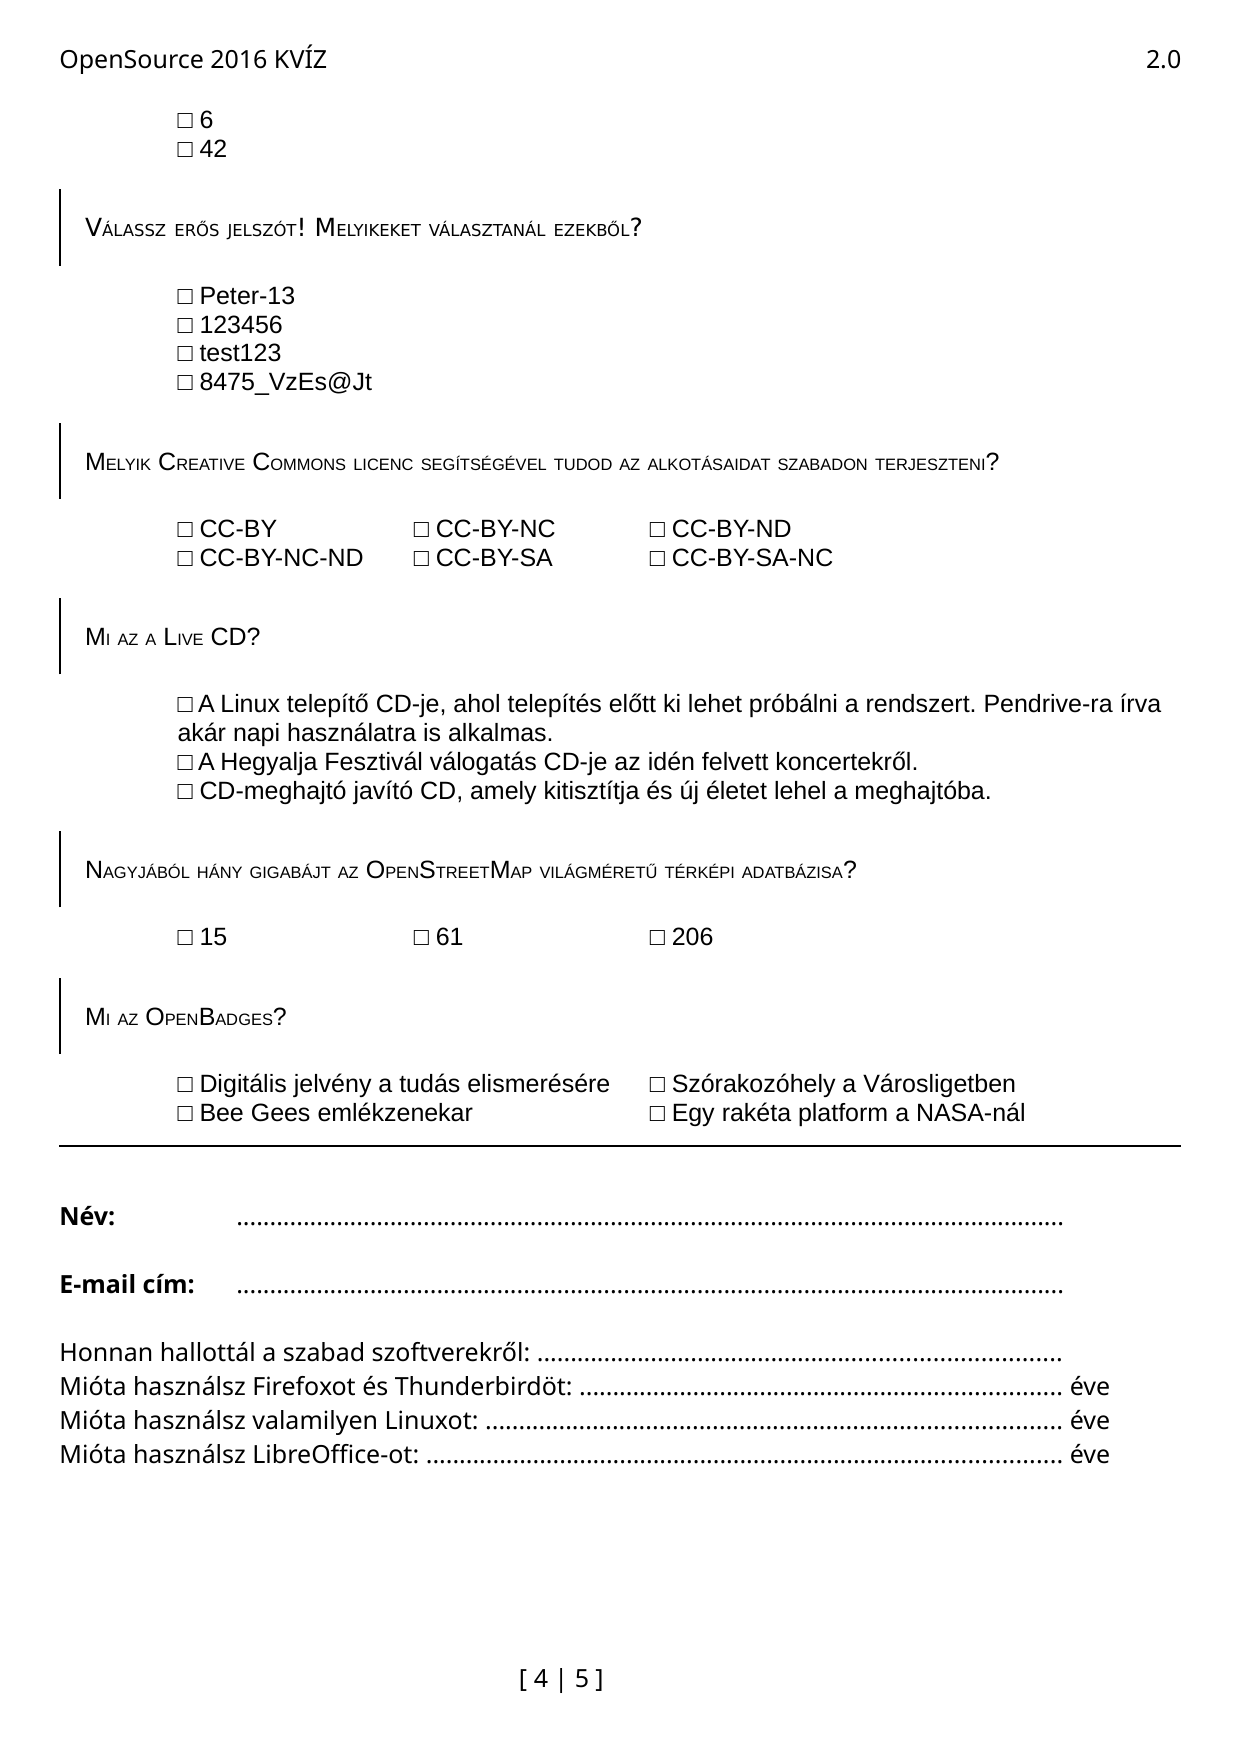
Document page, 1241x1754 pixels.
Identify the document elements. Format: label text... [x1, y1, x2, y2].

text □ CC-BY □ CC-BY-NC □ CC-BY-ND □ CC-BY-NC-ND □ CC-BY-SA □ CC-BY-SA-NC [177, 514, 1181, 571]
text Melyik Creative Commons licenc segítségével tudod az alkotásaidat szabadon terjeszteni? [61, 423, 1181, 499]
text □ A Linux telepítő CD-je, ahol telepítés előtt ki lehet próbálni a rendszert. Pendrive-ra írva akár napi használatra is alkalmas. □ A Hegyalja Fesztivál válogatás CD-je az idén felvett koncertekről. □ CD-meghajtó javító CD, amely kitisztítja és új életet lehel a meghajtóba. [177, 689, 1181, 804]
text Honnan hallottál a szabad szoftverekről: [59, 1335, 1181, 1369]
text Mi az a Live CD? [61, 598, 1181, 674]
text □ 6 □ 42 [177, 105, 1181, 162]
text Mi az OpenBadges? [61, 978, 1181, 1054]
text □ Digitális jelvény a tudás elismerésére □ Szórakozóhely a Városligetben □ Bee Gees emlékzenekar □ Egy rakéta platform a NASA-nál [177, 1069, 1181, 1127]
text □ Peter-13 □ 123456 □ test123 □ 8475_VzEs@Jt [177, 281, 1181, 396]
text Mióta használsz LibreOffice-ot: éve [59, 1437, 1181, 1471]
text Nagyjából hány gigabájt az OpenStreetMap világméretű térképi adatbázisa? [61, 831, 1181, 907]
text □ 15 □ 61 □ 206 [177, 922, 1181, 951]
text Mióta használsz valamilyen Linuxot: éve [59, 1403, 1181, 1437]
text Név: [59, 1198, 1181, 1233]
text E-mail cím: [59, 1267, 1181, 1301]
text Válassz erős jelszót! Melyikeket választanál ezekből? [61, 189, 1181, 266]
text Mióta használsz Firefoxot és Thunderbirdöt: éve [59, 1369, 1181, 1403]
